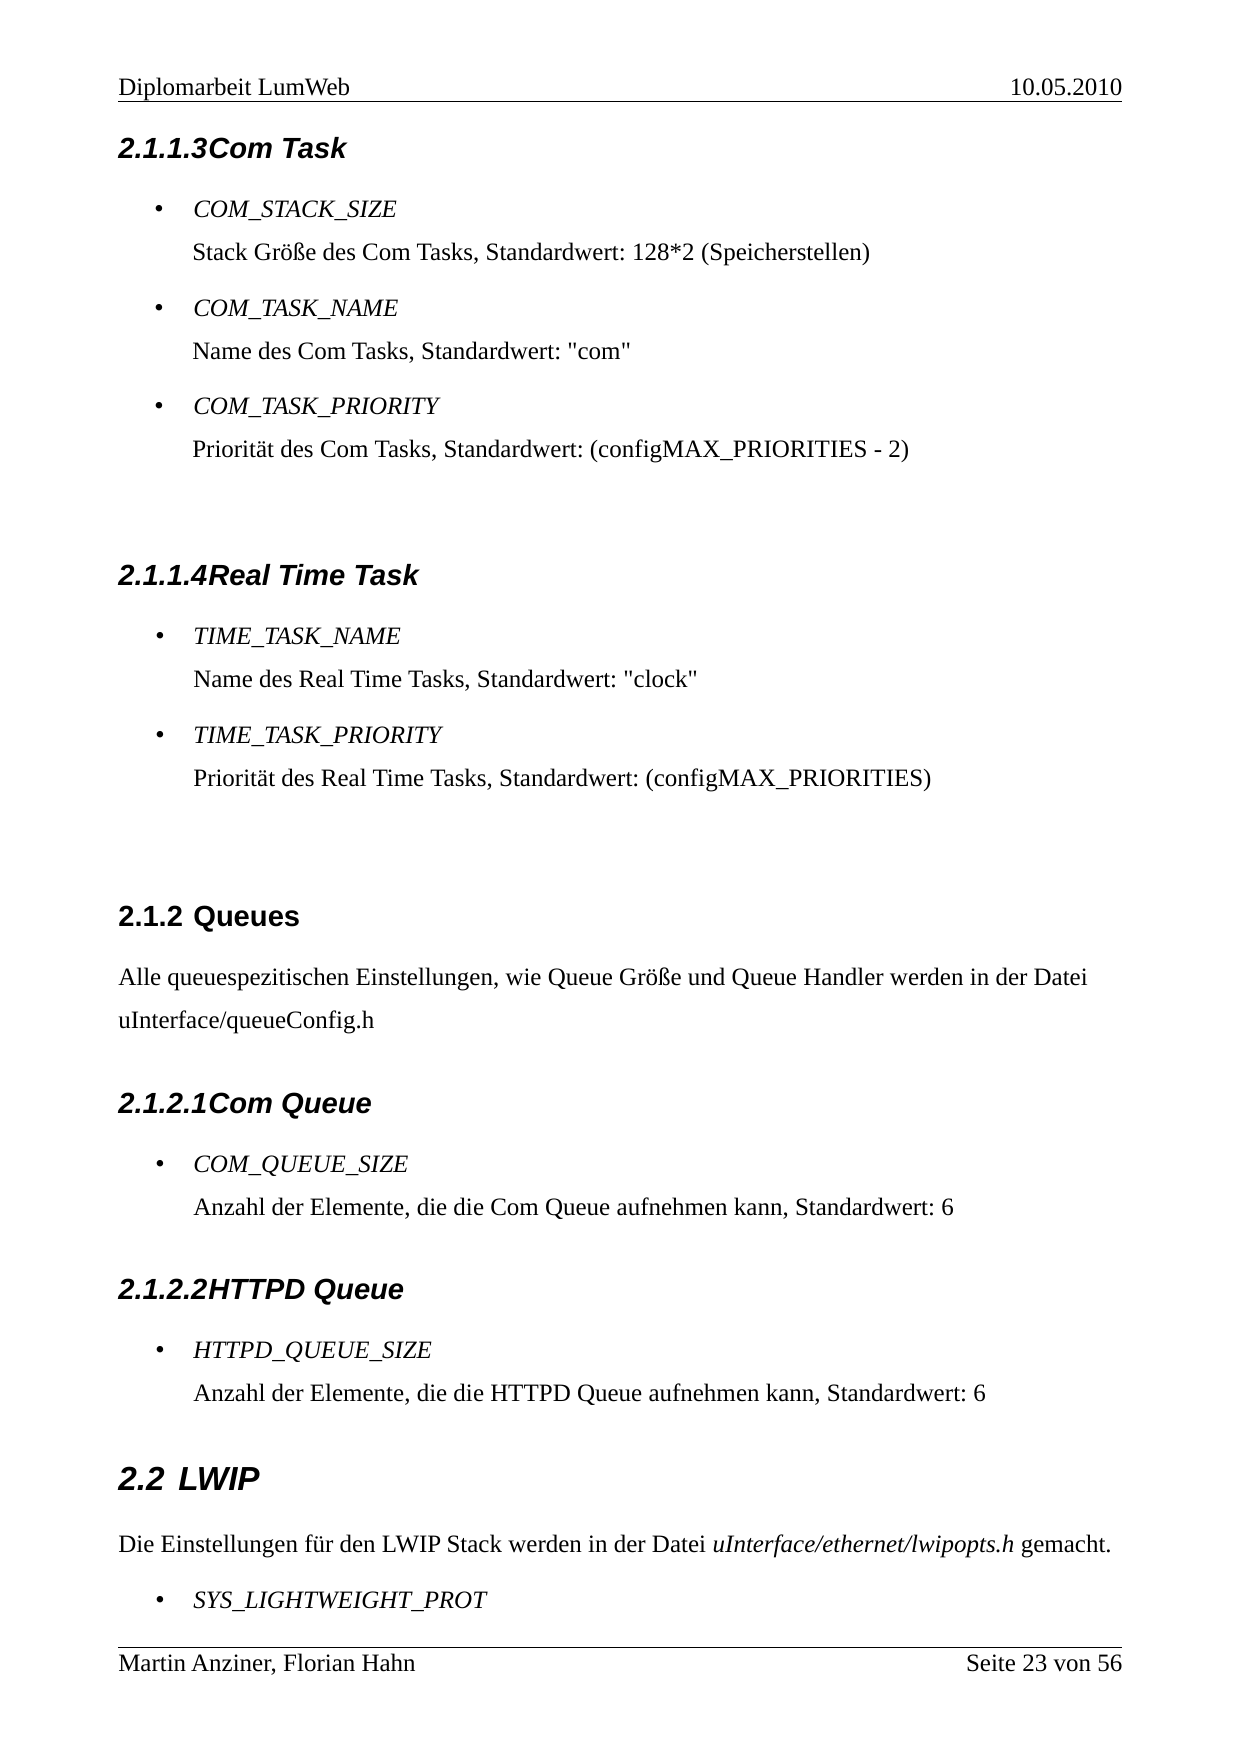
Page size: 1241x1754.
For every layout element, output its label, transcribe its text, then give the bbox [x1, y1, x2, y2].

list SYS_LIGHTWEIGHT_PROT [156, 1585, 1122, 1613]
list COM_TASK_NAME Name des Com Tasks, Standardwert: "com" [154, 293, 1122, 364]
list HTTPD_QUEUE_SIZE Anzahl der Elemente, die die HTTPD Queue aufnehmen kann, Standardwert: 6 [156, 1335, 1122, 1407]
list COM_STACK_SIZE Stack Größe des Com Tasks, Standardwert: 128*2 (Speicherstellen) [154, 194, 1122, 266]
subtitle Com Task [118, 131, 1122, 165]
list TIME_TASK_NAME Name des Real Time Tasks, Standardwert: "clock" [156, 621, 1122, 693]
subtitle LWIP [118, 1459, 1122, 1497]
subtitle Com Queue [118, 1086, 1122, 1119]
list COM_QUEUE_SIZE Anzahl der Elemente, die die Com Queue aufnehmen kann, Standardwert: 6 [156, 1149, 1122, 1221]
list COM_TASK_PRIORITY Priorität des Com Tasks, Standardwert: (configMAX_PRIORITIES - 2) [154, 391, 1122, 506]
text Alle queuespezitischen Einstellungen, wie Queue Größe und Queue Handler werden in der Datei uInterface/queueConfig.h [118, 962, 1122, 1034]
subtitle HTTPD Queue [118, 1272, 1122, 1306]
text Die Einstellungen für den LWIP Stack werden in der Datei uInterface/ethernet/lwipopts.h gemacht. [118, 1529, 1122, 1558]
list TIME_TASK_PRIORITY Priorität des Real Time Tasks, Standardwert: (configMAX_PRIORITIES) [156, 720, 1122, 792]
subtitle Real Time Task [118, 558, 1122, 592]
subtitle Queues [118, 899, 1122, 933]
